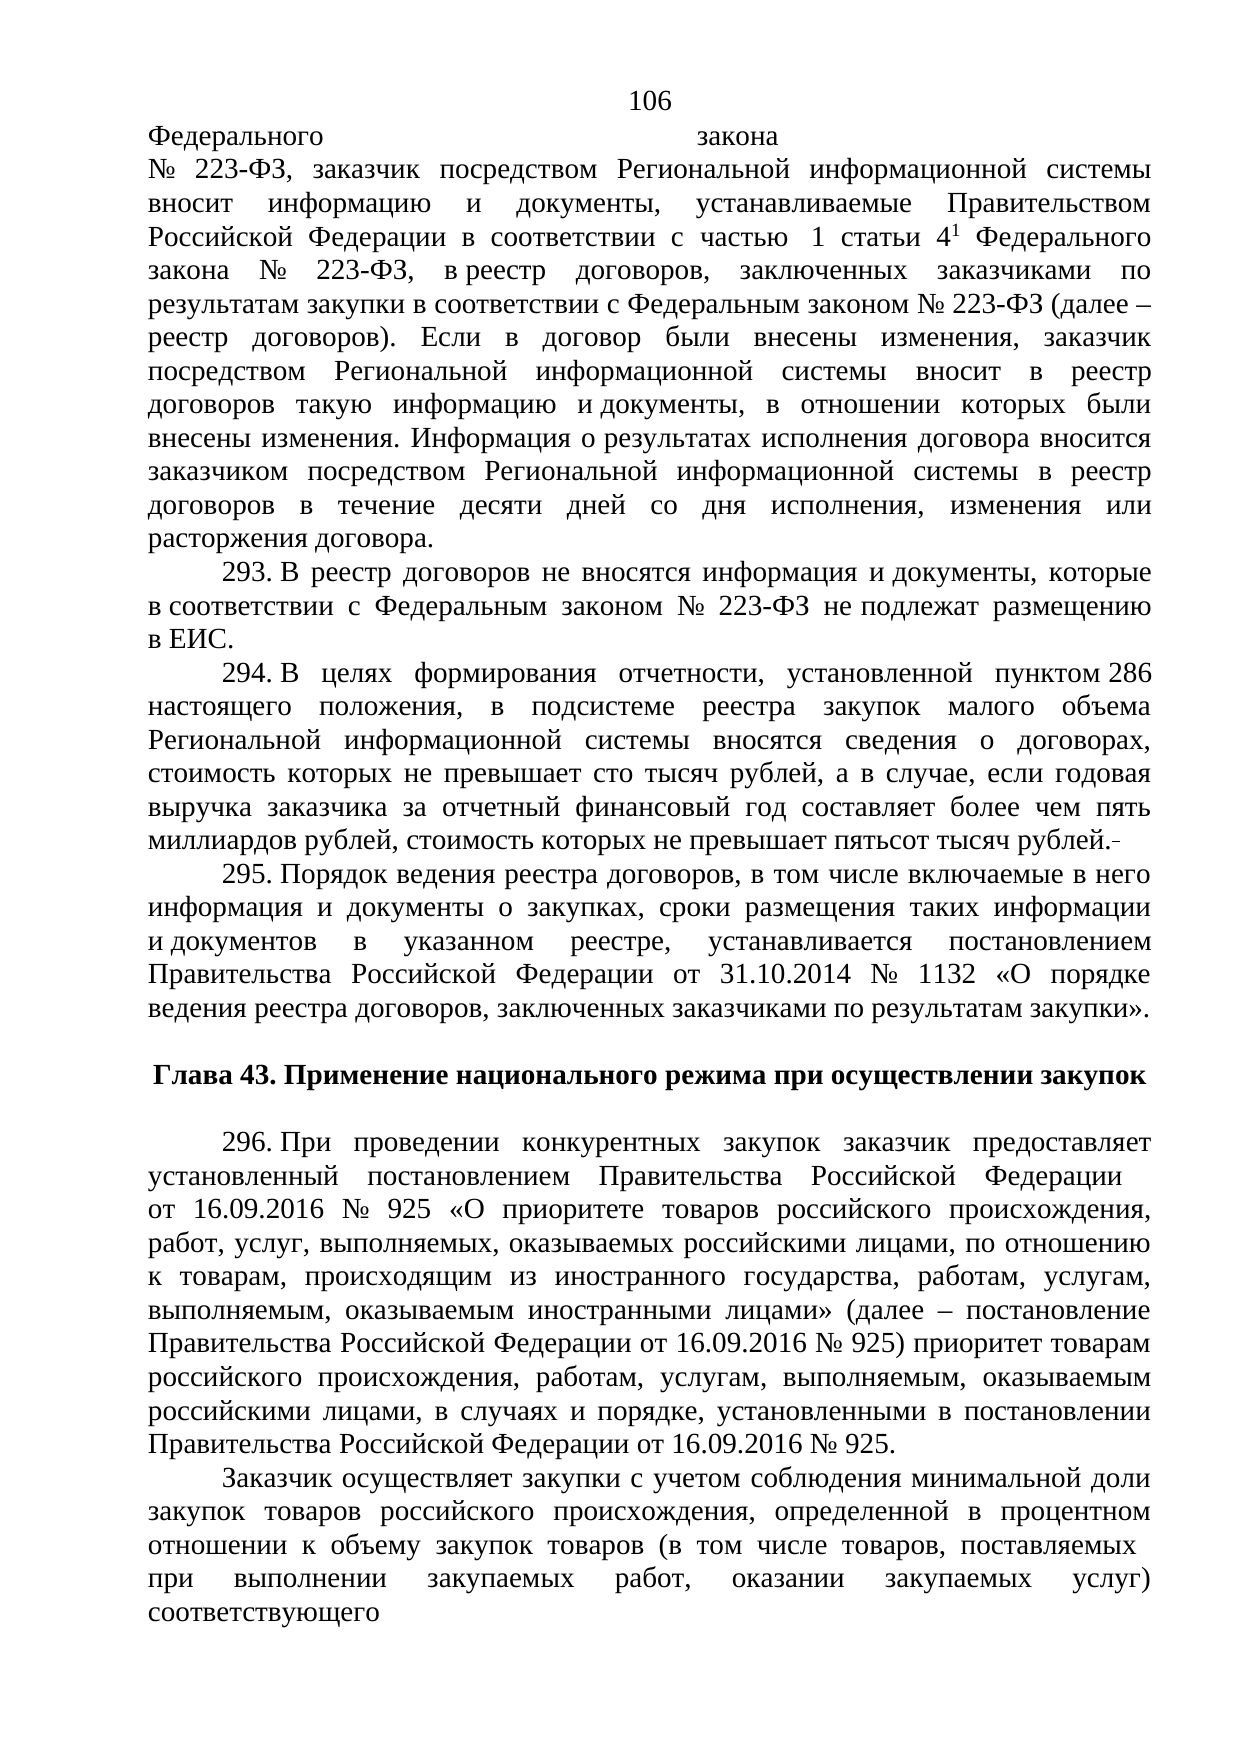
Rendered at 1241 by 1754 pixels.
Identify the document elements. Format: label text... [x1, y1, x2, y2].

text 293. В реестр договоров не вносятся информация и документы, которые в соответствии с Федеральным законом № 223-ФЗ не подлежат размещению в ЕИС. [148, 554, 1152, 655]
text Глава 43. Применение национального режима при осуществлении закупок [148, 1057, 1152, 1091]
text 296. При проведении конкурентных закупок заказчик предоставляет установленный постановлением Правительства Российской Федерации от 16.09.2016 № 925 «О приоритете товаров российского происхождения, работ, услуг, выполняемых, оказываемых российскими лицами, по отношению к товарам, происходящим из иностранного государства, работам, услугам, выполняемым, оказываемым иностранными лицами» (далее – постановление Правительства Российской Федерации от 16.09.2016 № 925) приоритет товарам российского происхождения, работам, услугам, выполняемым, оказываемым российскими лицами, в случаях и порядке, установленными в постановлении Правительства Российской Федерации от 16.09.2016 № 925. [148, 1124, 1152, 1460]
text Заказчик осуществляет закупки с учетом соблюдения минимальной доли закупок товаров российского происхождения, определенной в процентном отношении к объему закупок товаров (в том числе товаров, поставляемых при выполнении закупаемых работ, оказании закупаемых услуг) соответствующего [148, 1460, 1152, 1627]
text Федерального закона № 223-ФЗ, заказчик посредством Региональной информационной системы вносит информацию и документы, устанавливаемые Правительством Российской Федерации в соответствии с частью 1 статьи 41 Федерального закона № 223-ФЗ, в реестр договоров, заключенных заказчиками по результатам закупки в соответствии с Федеральным законом № 223-ФЗ (далее – реестр договоров). Если в договор были внесены изменения, заказчик посредством Региональной информационной системы вносит в реестр договоров такую информацию и документы, в отношении которых были внесены изменения. Информация о результатах исполнения договора вносится заказчиком посредством Региональной информационной системы в реестр договоров в течение десяти дней со дня исполнения, изменения или расторжения договора. [148, 118, 1152, 554]
text 294. В целях формирования отчетности, установленной пунктом 286 настоящего положения, в подсистеме реестра закупок малого объема Региональной информационной системы вносятся сведения о договорах, стоимость которых не превышает сто тысяч рублей, а в случае, если годовая выручка заказчика за отчетный финансовый год составляет более чем пять миллиардов рублей, стоимость которых не превышает пятьсот тысяч рублей. [148, 655, 1152, 856]
text 295. Порядок ведения реестра договоров, в том числе включаемые в него информация и документы о закупках, сроки размещения таких информации и документов в указанном реестре, устанавливается постановлением Правительства Российской Федерации от 31.10.2014 № 1132 «О порядке ведения реестра договоров, заключенных заказчиками по результатам закупки». [148, 856, 1152, 1024]
